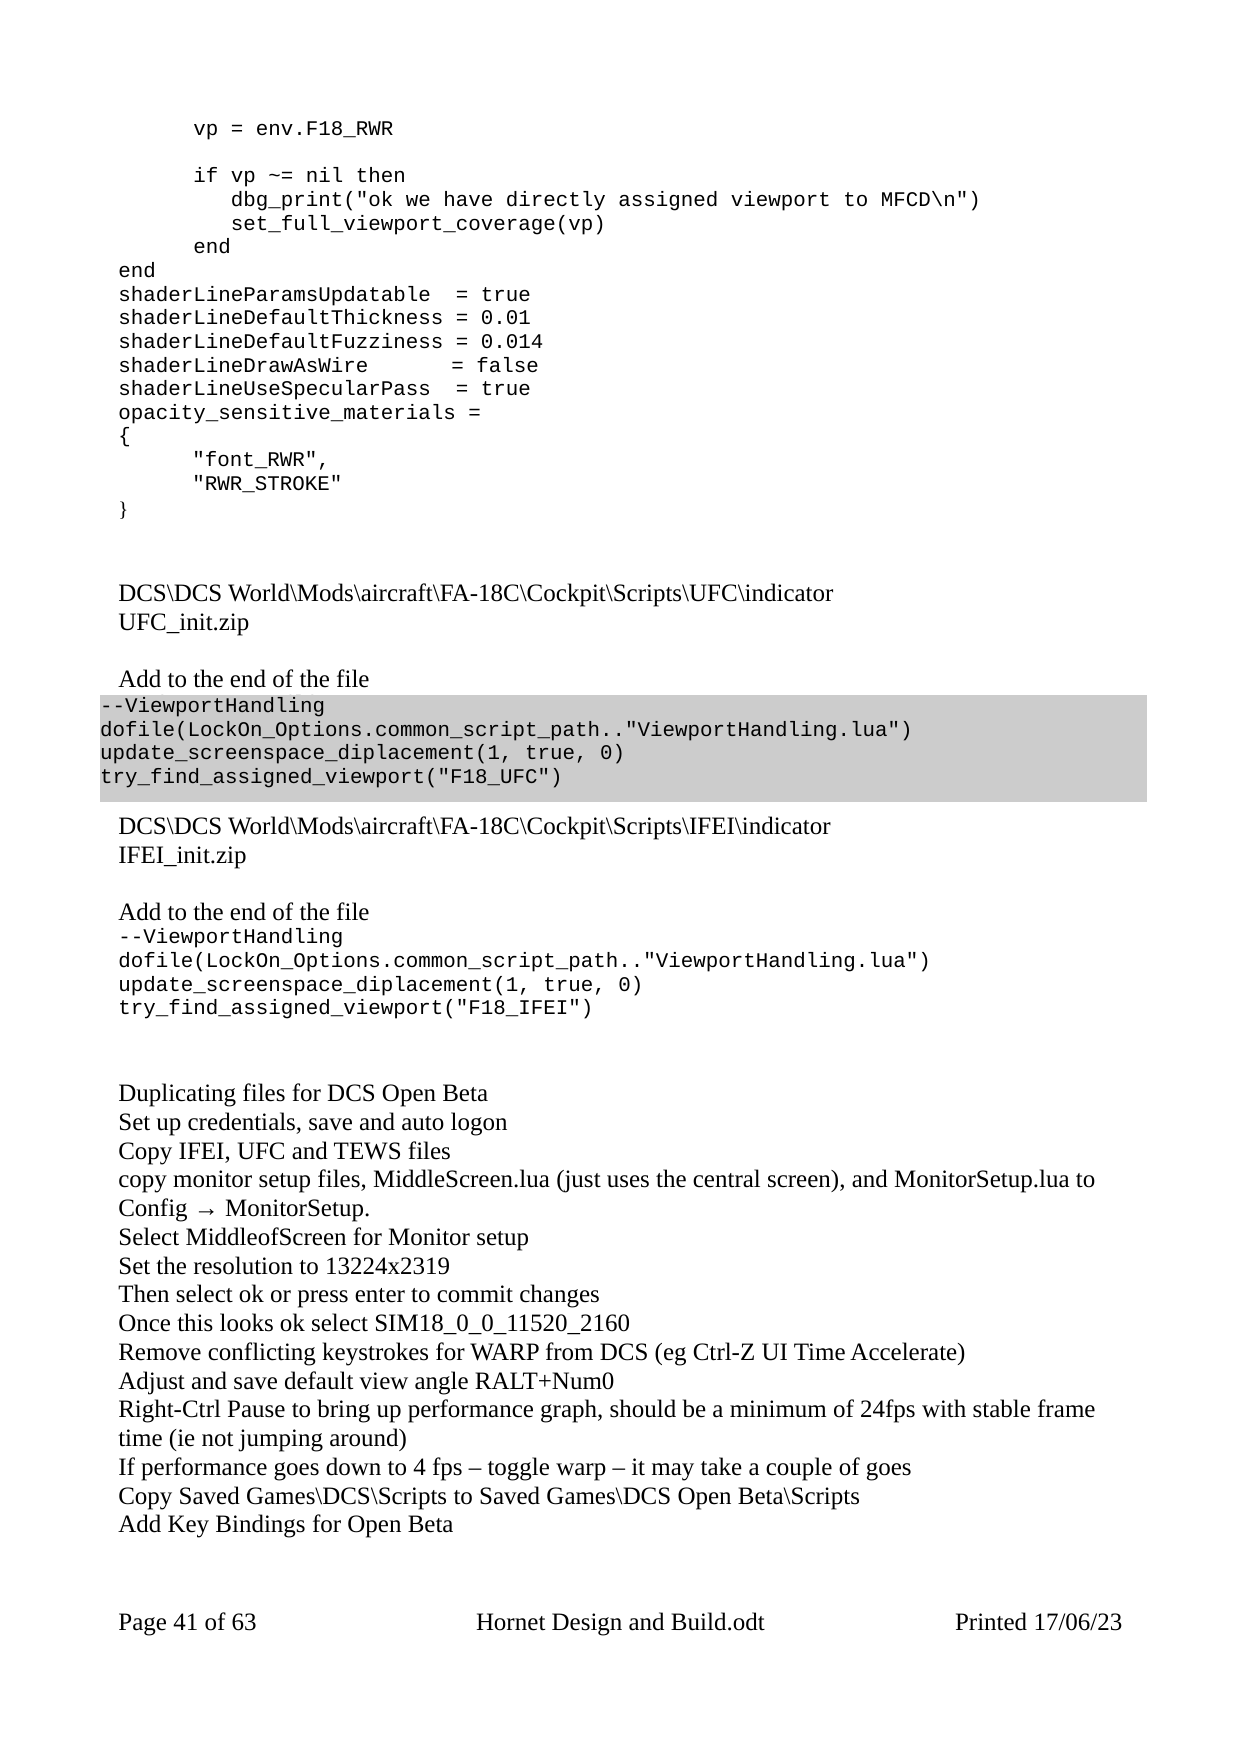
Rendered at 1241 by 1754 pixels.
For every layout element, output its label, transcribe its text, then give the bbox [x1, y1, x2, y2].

text } [118, 496, 1122, 521]
text Once this looks ok select SIM18_0_0_11520_2160 [118, 1308, 1122, 1337]
text shaderLineUseSpecularPass = true [118, 378, 1122, 402]
text Then select ok or press enter to commit changes [118, 1279, 1122, 1308]
text IFEI_init.zip [118, 840, 1122, 869]
text Set up credentials, save and auto logon [118, 1107, 1122, 1136]
text shaderLineDefaultFuzziness = 0.014 [118, 331, 1122, 354]
text Set the resolution to 13224x2319 [118, 1251, 1122, 1279]
text vp = env.F18_RWR [118, 118, 1122, 142]
text Add to the end of the file [118, 897, 1122, 926]
text Adjust and save default view angle RALT+Num0 [118, 1366, 1122, 1394]
text end [118, 260, 1122, 284]
text shaderLineDrawAsWire = false [118, 354, 1122, 378]
text opacity_sensitive_materials = [118, 402, 1122, 426]
text Select MiddleofScreen for Monitor setup [118, 1222, 1122, 1251]
text if vp ~= nil then [118, 165, 1122, 189]
text Add Key Bindings for Open Beta [118, 1509, 1122, 1538]
text If performance goes down to 4 fps – toggle warp – it may take a couple of goes [118, 1452, 1122, 1481]
text Copy IFEI, UFC and TEWS files [118, 1136, 1122, 1164]
text set_full_viewport_coverage(vp) [118, 213, 1122, 236]
text shaderLineParamsUpdatable = true [118, 284, 1122, 307]
text Copy Saved Games\DCS\Scripts to Saved Games\DCS Open Beta\Scripts [118, 1481, 1122, 1509]
text shaderLineDefaultThickness = 0.01 [118, 307, 1122, 331]
text end [118, 236, 1122, 260]
text Right-Ctrl Pause to bring up performance graph, should be a minimum of 24fps with stable frame time (ie not jumping around) [118, 1394, 1122, 1452]
text copy monitor setup files, MiddleScreen.lua (just uses the central screen), and MonitorSetup.lua to Config → MonitorSetup. [118, 1164, 1122, 1222]
text Remove conflicting keystrokes for WARP from DCS (eg Ctrl-Z UI Time Accelerate) [118, 1337, 1122, 1366]
text update_screenspace_diplacement(1, true, 0) [118, 973, 1122, 997]
text Add to the end of the file [118, 664, 1122, 693]
text DCS\DCS World\Mods\aircraft\FA-18C\Cockpit\Scripts\UFC\indicator [118, 578, 1122, 607]
text Duplicating files for DCS Open Beta [118, 1078, 1122, 1107]
text --ViewportHandling [118, 926, 1122, 950]
text { [118, 426, 1122, 449]
text dbg_print("ok we have directly assigned viewport to MFCD\n") [118, 189, 1122, 213]
text UFC_init.zip [118, 607, 1122, 636]
text DCS\DCS World\Mods\aircraft\FA-18C\Cockpit\Scripts\IFEI\indicator [118, 811, 1122, 840]
text dofile(LockOn_Options.common_script_path.."ViewportHandling.lua") [118, 950, 1122, 973]
text try_find_assigned_viewport("F18_IFEI") [118, 997, 1122, 1021]
text "font_RWR", [118, 449, 1122, 473]
text "RWR_STROKE" [118, 473, 1122, 496]
